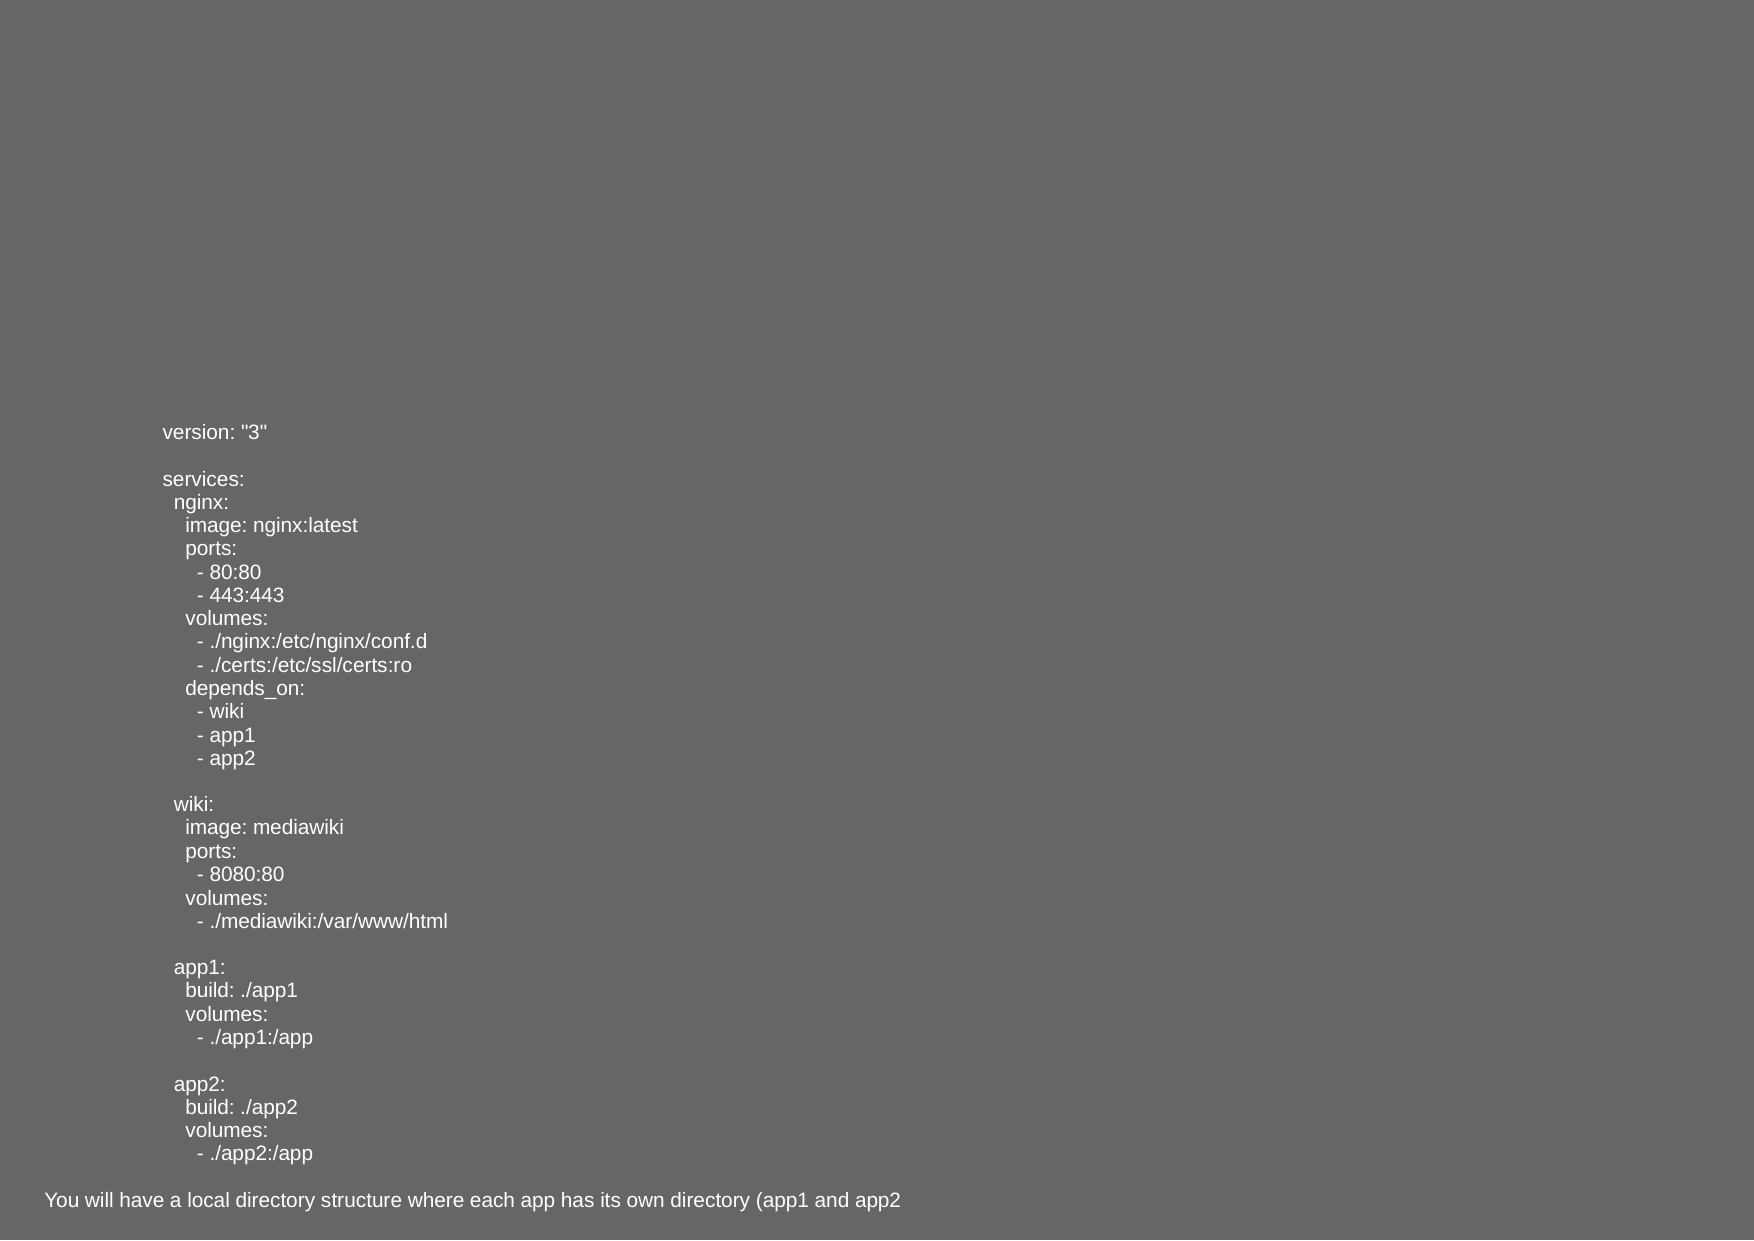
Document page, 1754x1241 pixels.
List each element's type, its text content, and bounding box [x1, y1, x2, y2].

text_box version: "3" services: nginx: image: nginx:latest ports: - 80:80 - 443:443 volumes: - ./nginx:/etc/nginx/conf.d - ./certs:/etc/ssl/certs:ro depends_on: - wiki - app1 - app2 wiki: image: mediawiki ports: - 8080:80 volumes: - ./mediawiki:/var/www/html app1: build: ./app1 volumes: - ./app1:/app app2: build: ./app2 volumes: - ./app2:/app [147, 413, 695, 1181]
text_box You will have a local directory structure where each app has its own directory (app1 and app2 [29, 1181, 1606, 1238]
